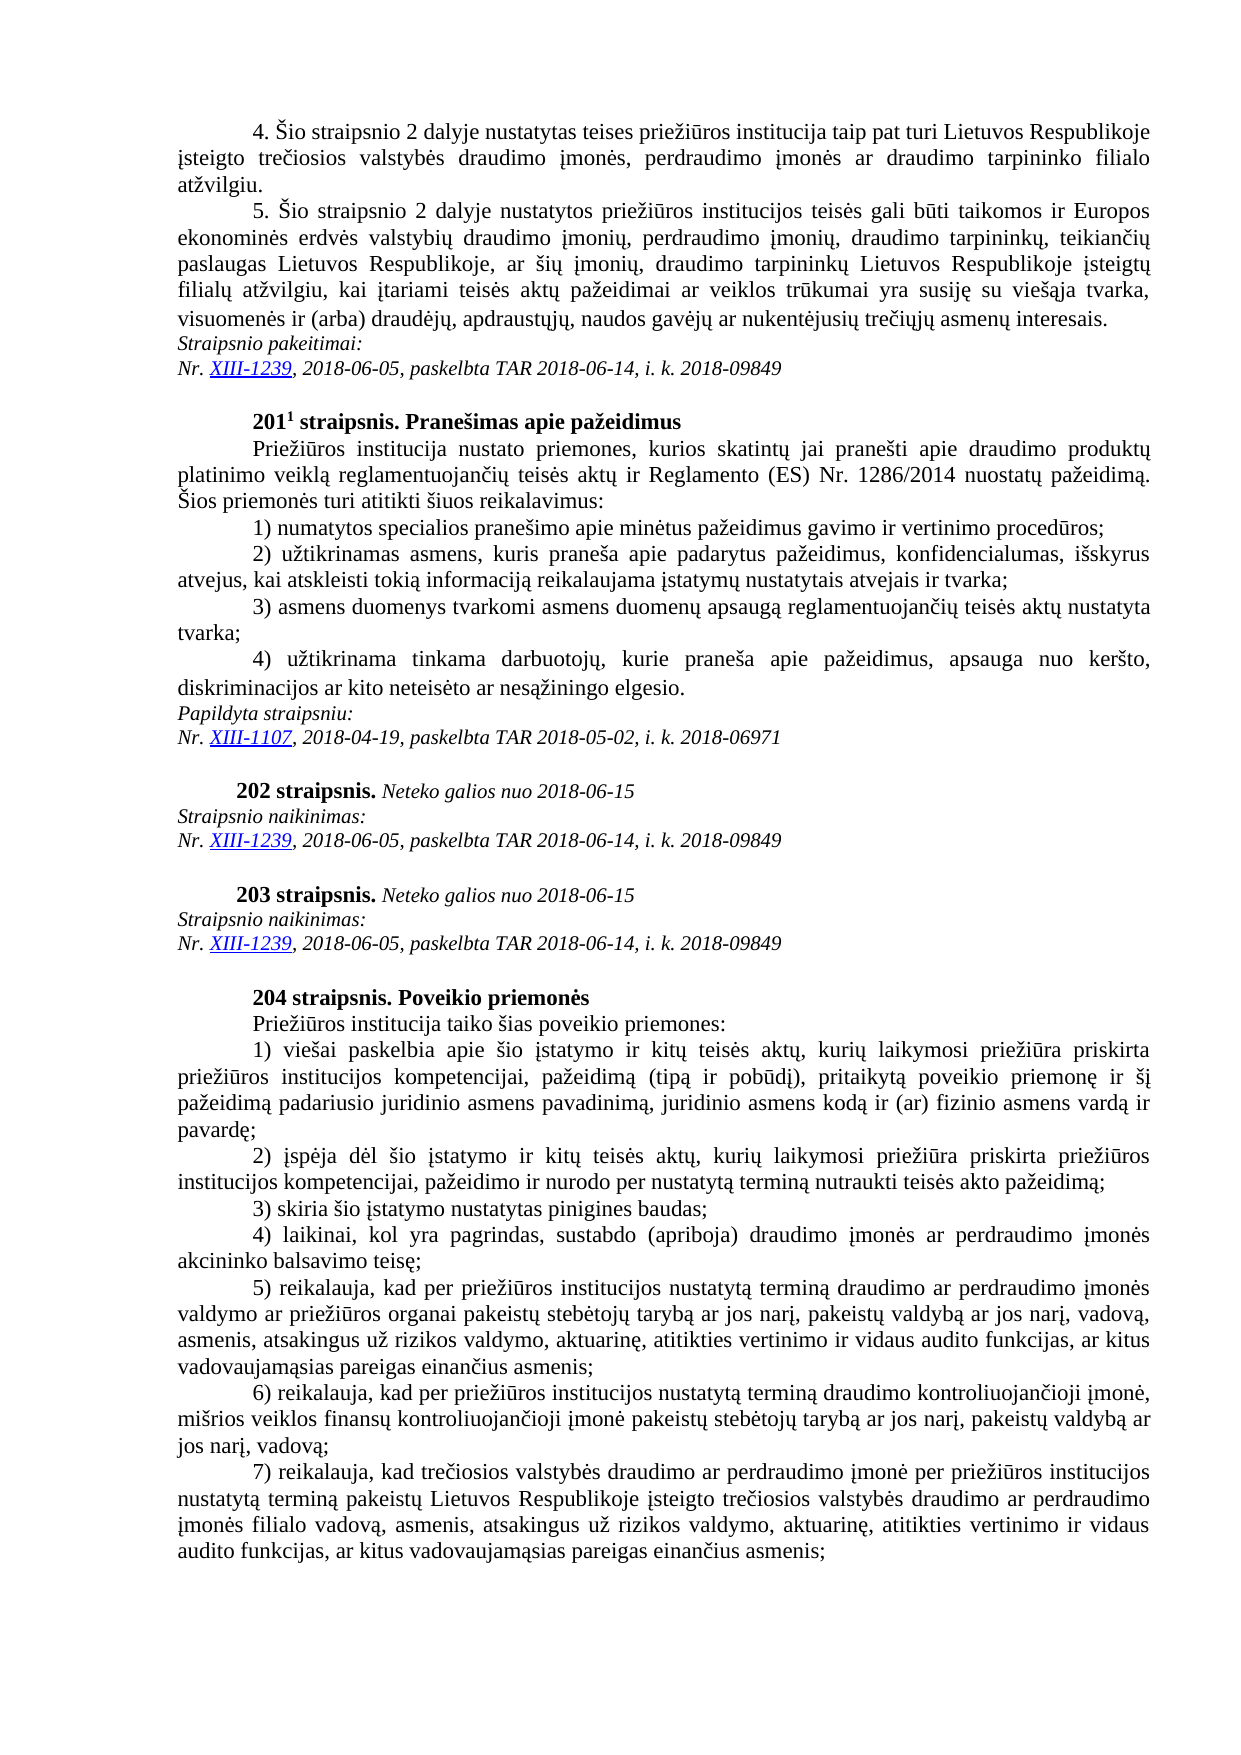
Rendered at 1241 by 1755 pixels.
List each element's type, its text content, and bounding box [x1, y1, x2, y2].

text 4) užtikrinama tinkama darbuotojų, kurie praneša apie pažeidimus, apsauga nuo keršto, diskriminacijos ar kito neteisėto ar nesąžiningo elgesio. [177, 645, 1152, 701]
text 3) skiria šio įstatymo nustatytas pinigines baudas; [177, 1195, 1152, 1221]
text 202 straipsnis. Neteko galios nuo 2018-06-15 [177, 777, 1152, 804]
text Nr. XIII-1239, 2018-06-05, paskelbta TAR 2018-06-14, i. k. 2018-09849 [177, 355, 1152, 379]
text Priežiūros institucija taiko šias poveikio priemones: [177, 1010, 1152, 1037]
text 2) užtikrinamas asmens, kuris praneša apie padarytus pažeidimus, konfidencialumas, išskyrus atvejus, kai atskleisti tokią informaciją reikalaujama įstatymų nustatytais atvejais ir tvarka; [177, 540, 1152, 593]
text Straipsnio pakeitimai: [177, 331, 1152, 355]
text 4. Šio straipsnio 2 dalyje nustatytas teises priežiūros institucija taip pat turi Lietuvos Respublikoje įsteigto trečiosios valstybės draudimo įmonės, perdraudimo įmonės ar draudimo tarpininko filialo atžvilgiu. [177, 118, 1152, 197]
text Nr. XIII-1239, 2018-06-05, paskelbta TAR 2018-06-14, i. k. 2018-09849 [177, 828, 1152, 852]
text Straipsnio naikinimas: [177, 907, 1152, 931]
text 5) reikalauja, kad per priežiūros institucijos nustatytą terminą draudimo ar perdraudimo įmonės valdymo ar priežiūros organai pakeistų stebėtojų tarybą ar jos narį, pakeistų valdybą ar jos narį, vadovą, asmenis, atsakingus už rizikos valdymo, aktuarinę, atitikties vertinimo ir vidaus audito funkcijas, ar kitus vadovaujamąsias pareigas einančius asmenis; [177, 1274, 1152, 1379]
text Straipsnio naikinimas: [177, 804, 1152, 828]
text 7) reikalauja, kad trečiosios valstybės draudimo ar perdraudimo įmonė per priežiūros institucijos nustatytą terminą pakeistų Lietuvos Respublikoje įsteigto trečiosios valstybės draudimo ar perdraudimo įmonės filialo vadovą, asmenis, atsakingus už rizikos valdymo, aktuarinę, atitikties vertinimo ir vidaus audito funkcijas, ar kitus vadovaujamąsias pareigas einančius asmenis; [177, 1458, 1152, 1564]
text 3) asmens duomenys tvarkomi asmens duomenų apsaugą reglamentuojančių teisės aktų nustatyta tvarka; [177, 593, 1152, 645]
text Priežiūros institucija nustato priemones, kurios skatintų jai pranešti apie draudimo produktų platinimo veiklą reglamentuojančių teisės aktų ir Reglamento (ES) Nr. 1286/2014 nuostatų pažeidimą. Šios priemonės turi atitikti šiuos reikalavimus: [177, 434, 1152, 514]
text 1) numatytos specialios pranešimo apie minėtus pažeidimus gavimo ir vertinimo procedūros; [177, 514, 1152, 540]
text Papildyta straipsniu: [177, 701, 1152, 724]
text Nr. XIII-1239, 2018-06-05, paskelbta TAR 2018-06-14, i. k. 2018-09849 [177, 931, 1152, 955]
text 203 straipsnis. Neteko galios nuo 2018-06-15 [177, 881, 1152, 907]
text 5. Šio straipsnio 2 dalyje nustatytos priežiūros institucijos teisės gali būti taikomos ir Europos ekonominės erdvės valstybių draudimo įmonių, perdraudimo įmonių, draudimo tarpininkų, teikiančių paslaugas Lietuvos Respublikoje, ar šių įmonių, draudimo tarpininkų Lietuvos Respublikoje įsteigtų filialų atžvilgiu, kai įtariami teisės aktų pažeidimai ar veiklos trūkumai yra susiję su viešąja tvarka, visuomenės ir (arba) draudėjų, apdraustųjų, naudos gavėjų ar nukentėjusių trečiųjų asmenų interesais. [177, 197, 1152, 331]
text 2) įspėja dėl šio įstatymo ir kitų teisės aktų, kurių laikymosi priežiūra priskirta priežiūros institucijos kompetencijai, pažeidimo ir nurodo per nustatytą terminą nutraukti teisės akto pažeidimą; [177, 1142, 1152, 1195]
text 4) laikinai, kol yra pagrindas, sustabdo (apriboja) draudimo įmonės ar perdraudimo įmonės akcininko balsavimo teisę; [177, 1221, 1152, 1274]
text 6) reikalauja, kad per priežiūros institucijos nustatytą terminą draudimo kontroliuojančioji įmonė, mišrios veiklos finansų kontroliuojančioji įmonė pakeistų stebėtojų tarybą ar jos narį, pakeistų valdybą ar jos narį, vadovą; [177, 1379, 1152, 1458]
text Nr. XIII-1107, 2018-04-19, paskelbta TAR 2018-05-02, i. k. 2018-06971 [177, 724, 1152, 749]
text 204 straipsnis. Poveikio priemonės [177, 984, 1152, 1010]
text 1) viešai paskelbia apie šio įstatymo ir kitų teisės aktų, kurių laikymosi priežiūra priskirta priežiūros institucijos kompetencijai, pažeidimą (tipą ir pobūdį), pritaikytą poveikio priemonę ir šį pažeidimą padariusio juridinio asmens pavadinimą, juridinio asmens kodą ir (ar) fizinio asmens vardą ir pavardę; [177, 1037, 1152, 1142]
text 2011 straipsnis. Pranešimas apie pažeidimus [177, 408, 1152, 434]
